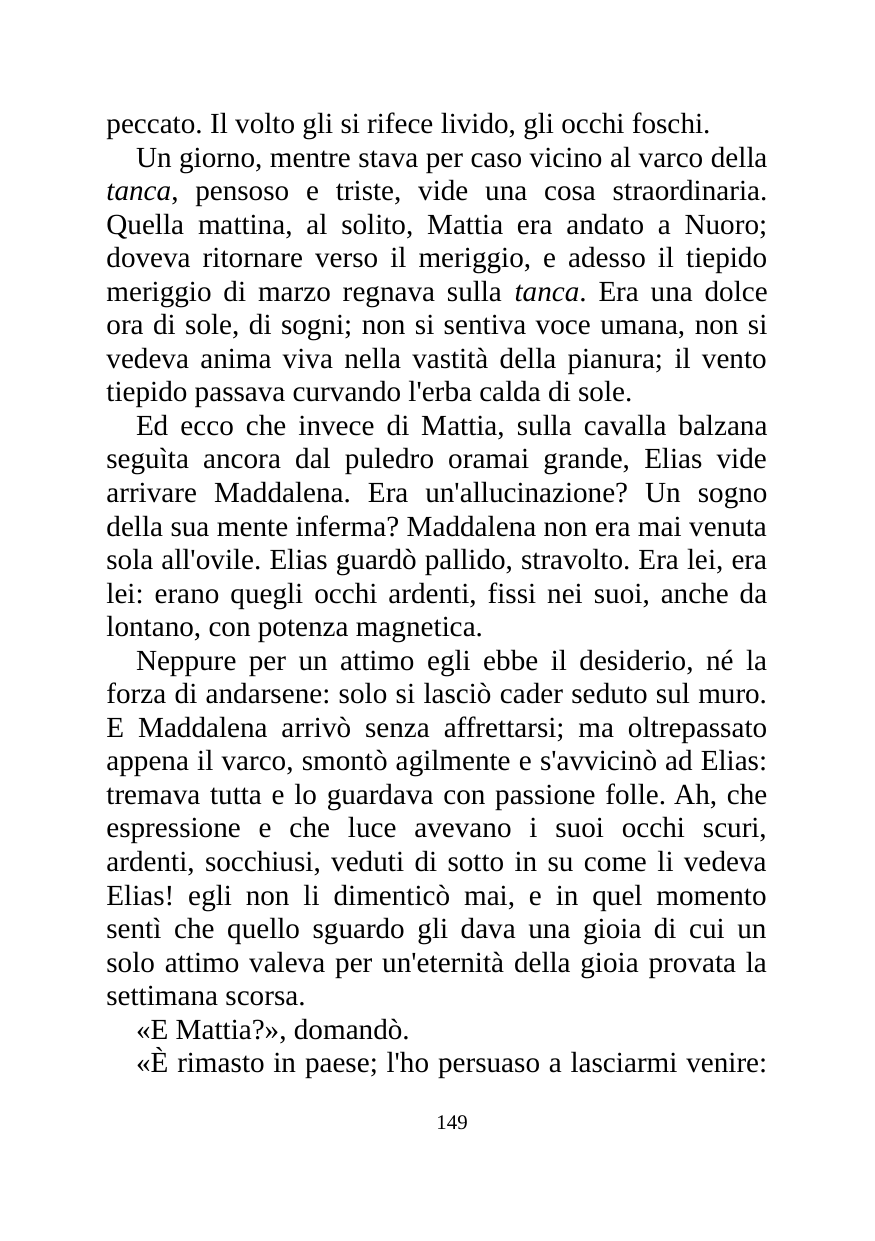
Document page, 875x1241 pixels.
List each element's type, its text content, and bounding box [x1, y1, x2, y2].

text peccato. Il volto gli si rifece livido, gli occhi foschi. [106, 106, 768, 140]
text Un giorno, mentre stava per caso vicino al varco della tanca, pensoso e triste, vide una cosa straordinaria. Quella mattina, al solito, Mattia era andato a Nuoro; doveva ritornare verso il meriggio, e adesso il tiepido meriggio di marzo regnava sulla tanca. Era una dolce ora di sole, di sogni; non si sentiva voce umana, non si vedeva anima viva nella vastità della pianura; il vento tiepido passava curvando l'erba calda di sole. [106, 140, 768, 408]
text Neppure per un attimo egli ebbe il desiderio, né la forza di andarsene: solo si lasciò cader seduto sul muro. E Maddalena arrivò senza affrettarsi; ma oltrepassato appena il varco, smontò agilmente e s'avvicinò ad Elias: tremava tutta e lo guardava con passione folle. Ah, che espressione e che luce avevano i suoi occhi scuri, ardenti, socchiusi, veduti di sotto in su come li vedeva Elias! egli non li dimenticò mai, e in quel momento sentì che quello sguardo gli dava una gioia di cui un solo attimo valeva per un'eternità della gioia provata la settimana scorsa. [106, 643, 768, 1012]
text Ed ecco che invece di Mattia, sulla cavalla balzana seguìta ancora dal puledro oramai grande, Elias vide arrivare Maddalena. Era un'allucinazione? Un sogno della sua mente inferma? Maddalena non era mai venuta sola all'ovile. Elias guardò pallido, stravolto. Era lei, era lei: erano quegli occhi ardenti, fissi nei suoi, anche da lontano, con potenza magnetica. [106, 408, 768, 643]
text «E Mattia?», domandò. [106, 1012, 768, 1045]
text «È rimasto in paese; l'ho persuaso a lasciarmi venire: [106, 1045, 768, 1079]
